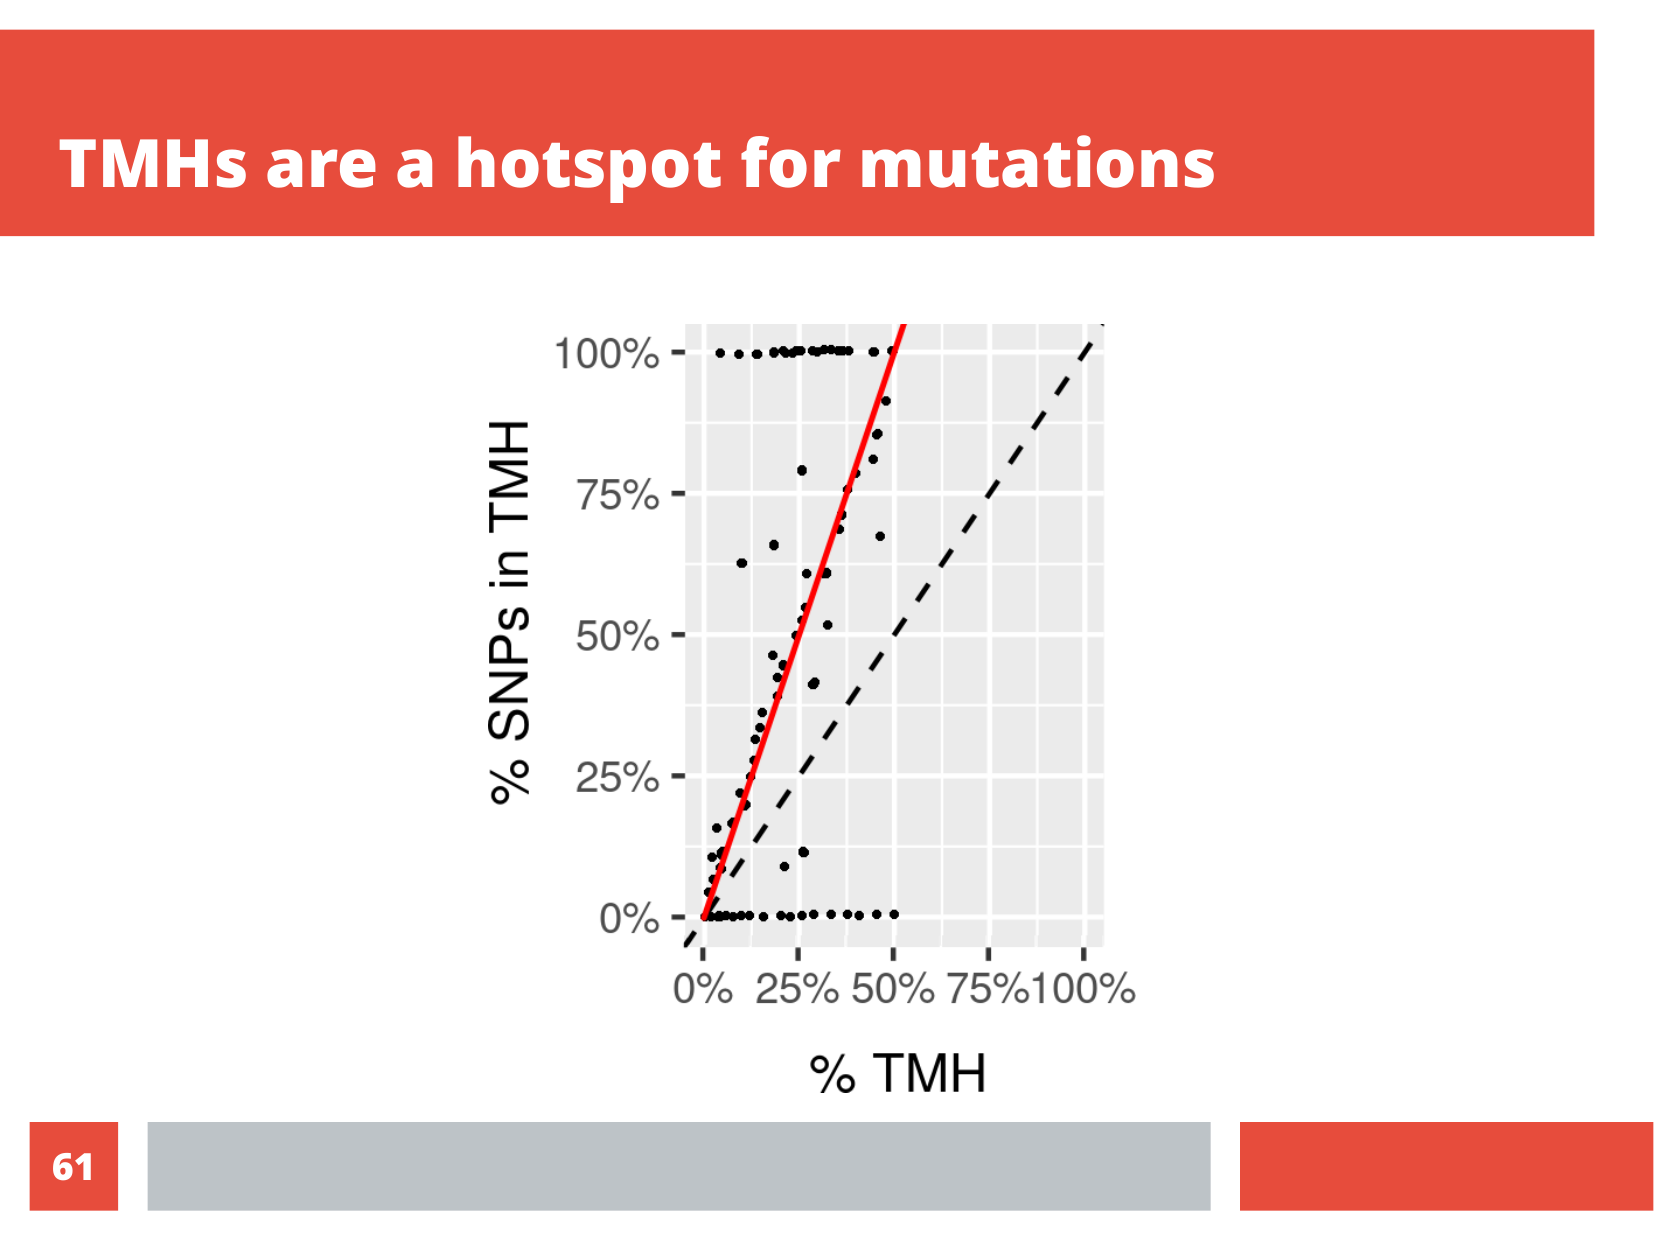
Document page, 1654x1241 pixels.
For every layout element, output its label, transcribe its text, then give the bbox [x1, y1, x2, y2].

title TMHs are a hotspot for mutations [59, 59, 1595, 207]
picture [488, 324, 1136, 1093]
